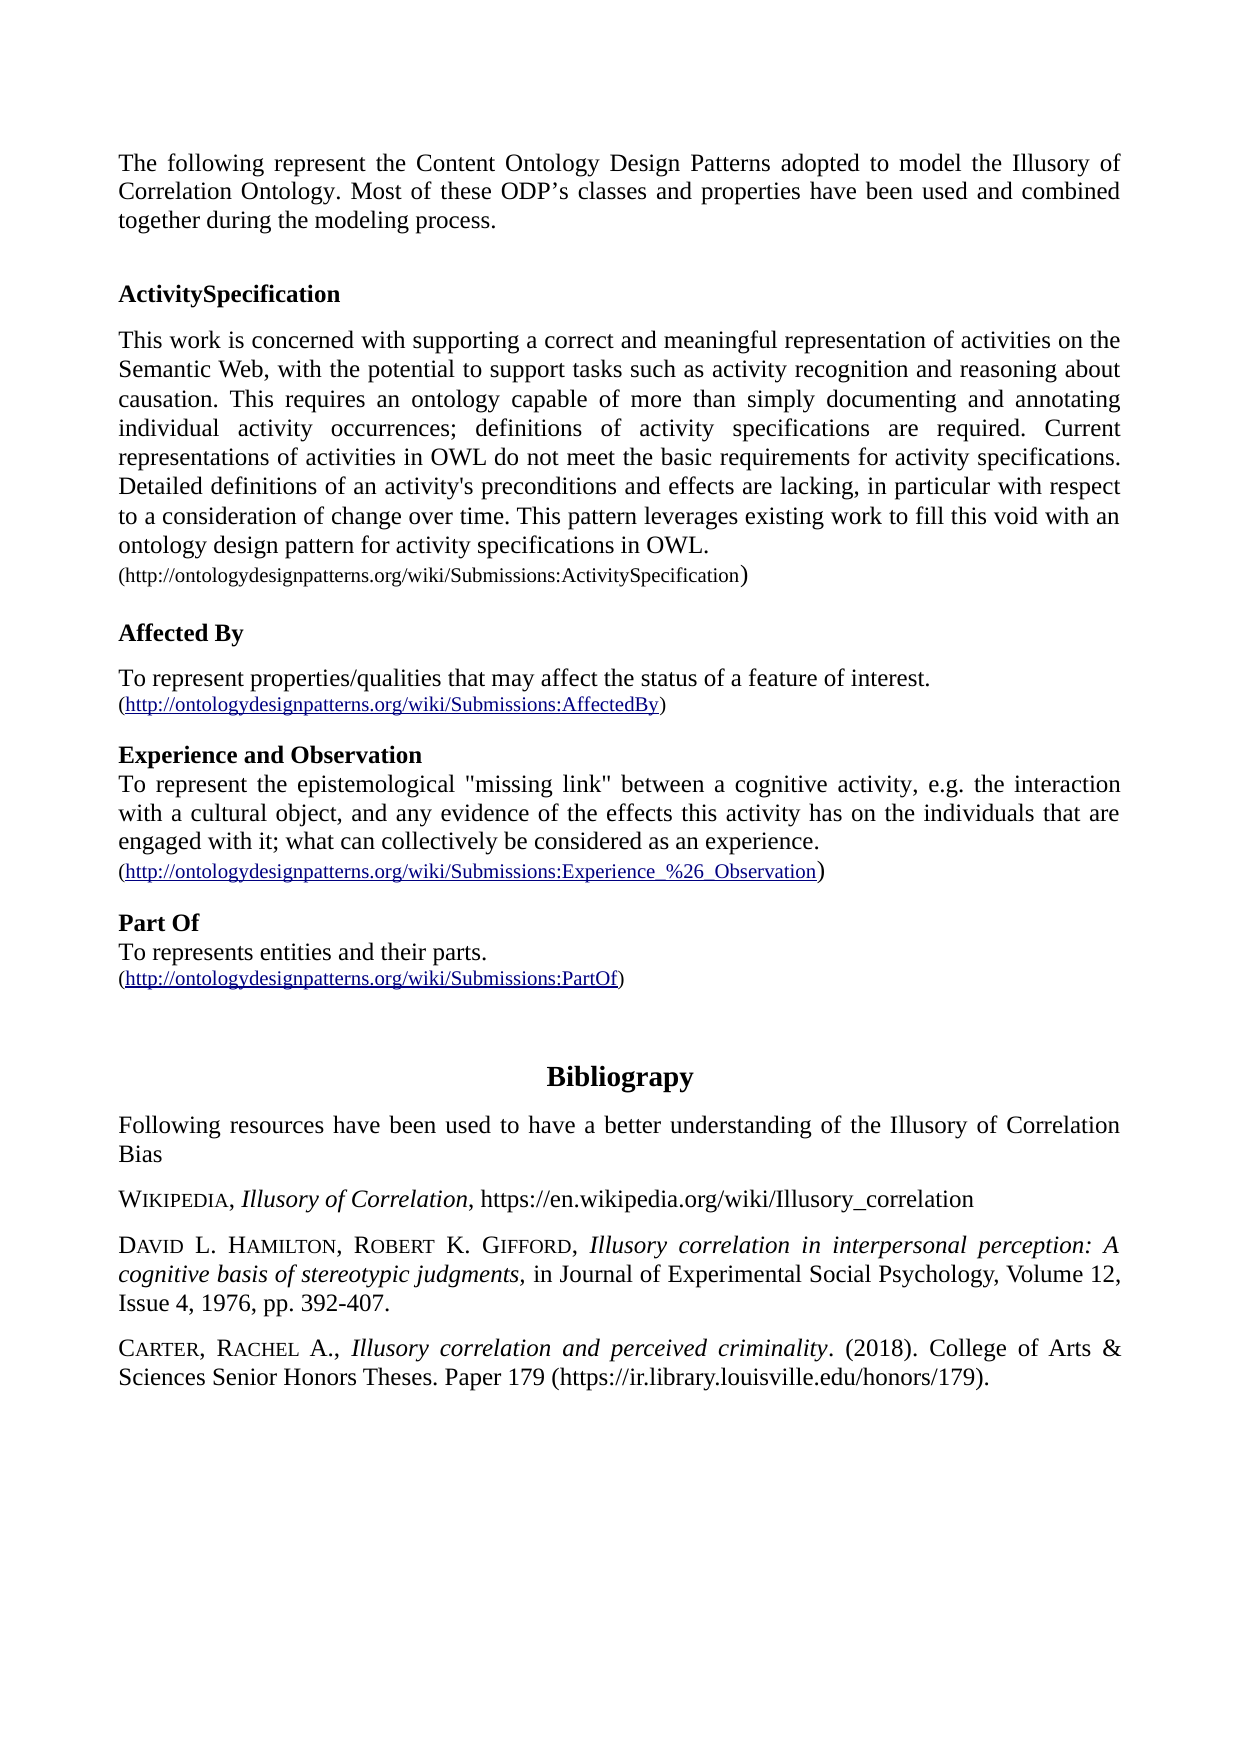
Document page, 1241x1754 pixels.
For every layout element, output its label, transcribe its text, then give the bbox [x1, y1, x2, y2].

text To represent the epistemological "missing link" between a cognitive activity, e.g. the interaction with a cultural object, and any evidence of the effects this activity has on the individuals that are engaged with it; what can collectively be considered as an experience. [118, 769, 1122, 855]
text ActivitySpecification [118, 279, 1122, 308]
text To represent properties/qualities that may affect the status of a feature of interest. [118, 663, 1122, 692]
text Bibliograpy [118, 1059, 1122, 1093]
text Wikipedia, Illusory of Correlation, https://en.wikipedia.org/wiki/Illusory_correlation [118, 1184, 1122, 1213]
text Affected By [118, 618, 1122, 647]
text To represents entities and their parts. [118, 937, 1122, 966]
text (http://ontologydesignpatterns.org/wiki/Submissions:PartOf) [118, 966, 1122, 989]
text Part Of [118, 908, 1122, 937]
text (http://ontologydesignpatterns.org/wiki/Submissions:AffectedBy) [118, 692, 1122, 716]
text David L. Hamilton, Robert K. Gifford, Illusory correlation in interpersonal perception: A cognitive basis of stereotypic judgments, in Journal of Experimental Social Psychology, Volume 12, Issue 4, 1976, pp. 392-407. [118, 1230, 1122, 1317]
text This work is concerned with supporting a correct and meaningful representation of activities on the Semantic Web, with the potential to support tasks such as activity recognition and reasoning about causation. This requires an ontology capable of more than simply documenting and annotating individual activity occurrences; definitions of activity specifications are required. Current representations of activities in OWL do not meet the basic requirements for activity specifications. Detailed definitions of an activity's preconditions and effects are lacking, in particular with respect to a consideration of change over time. This pattern leverages existing work to fill this void with an ontology design pattern for activity specifications in OWL. [118, 325, 1122, 559]
text The following represent the Content Ontology Design Patterns adopted to model the Illusory of Correlation Ontology. Most of these ODP’s classes and properties have been used and combined together during the modeling process. [118, 148, 1122, 234]
text (http://ontologydesignpatterns.org/wiki/Submissions:Experience_%26_Observation) [118, 855, 1122, 884]
text Following resources have been used to have a better understanding of the Illusory of Correlation Bias [118, 1110, 1122, 1167]
text (http://ontologydesignpatterns.org/wiki/Submissions:ActivitySpecification) [118, 559, 1122, 588]
text Experience and Observation [118, 740, 1122, 769]
text Carter, Rachel A., Illusory correlation and perceived criminality. (2018). College of Arts & Sciences Senior Honors Theses. Paper 179 (https://ir.library.louisville.edu/honors/179). [118, 1333, 1122, 1391]
